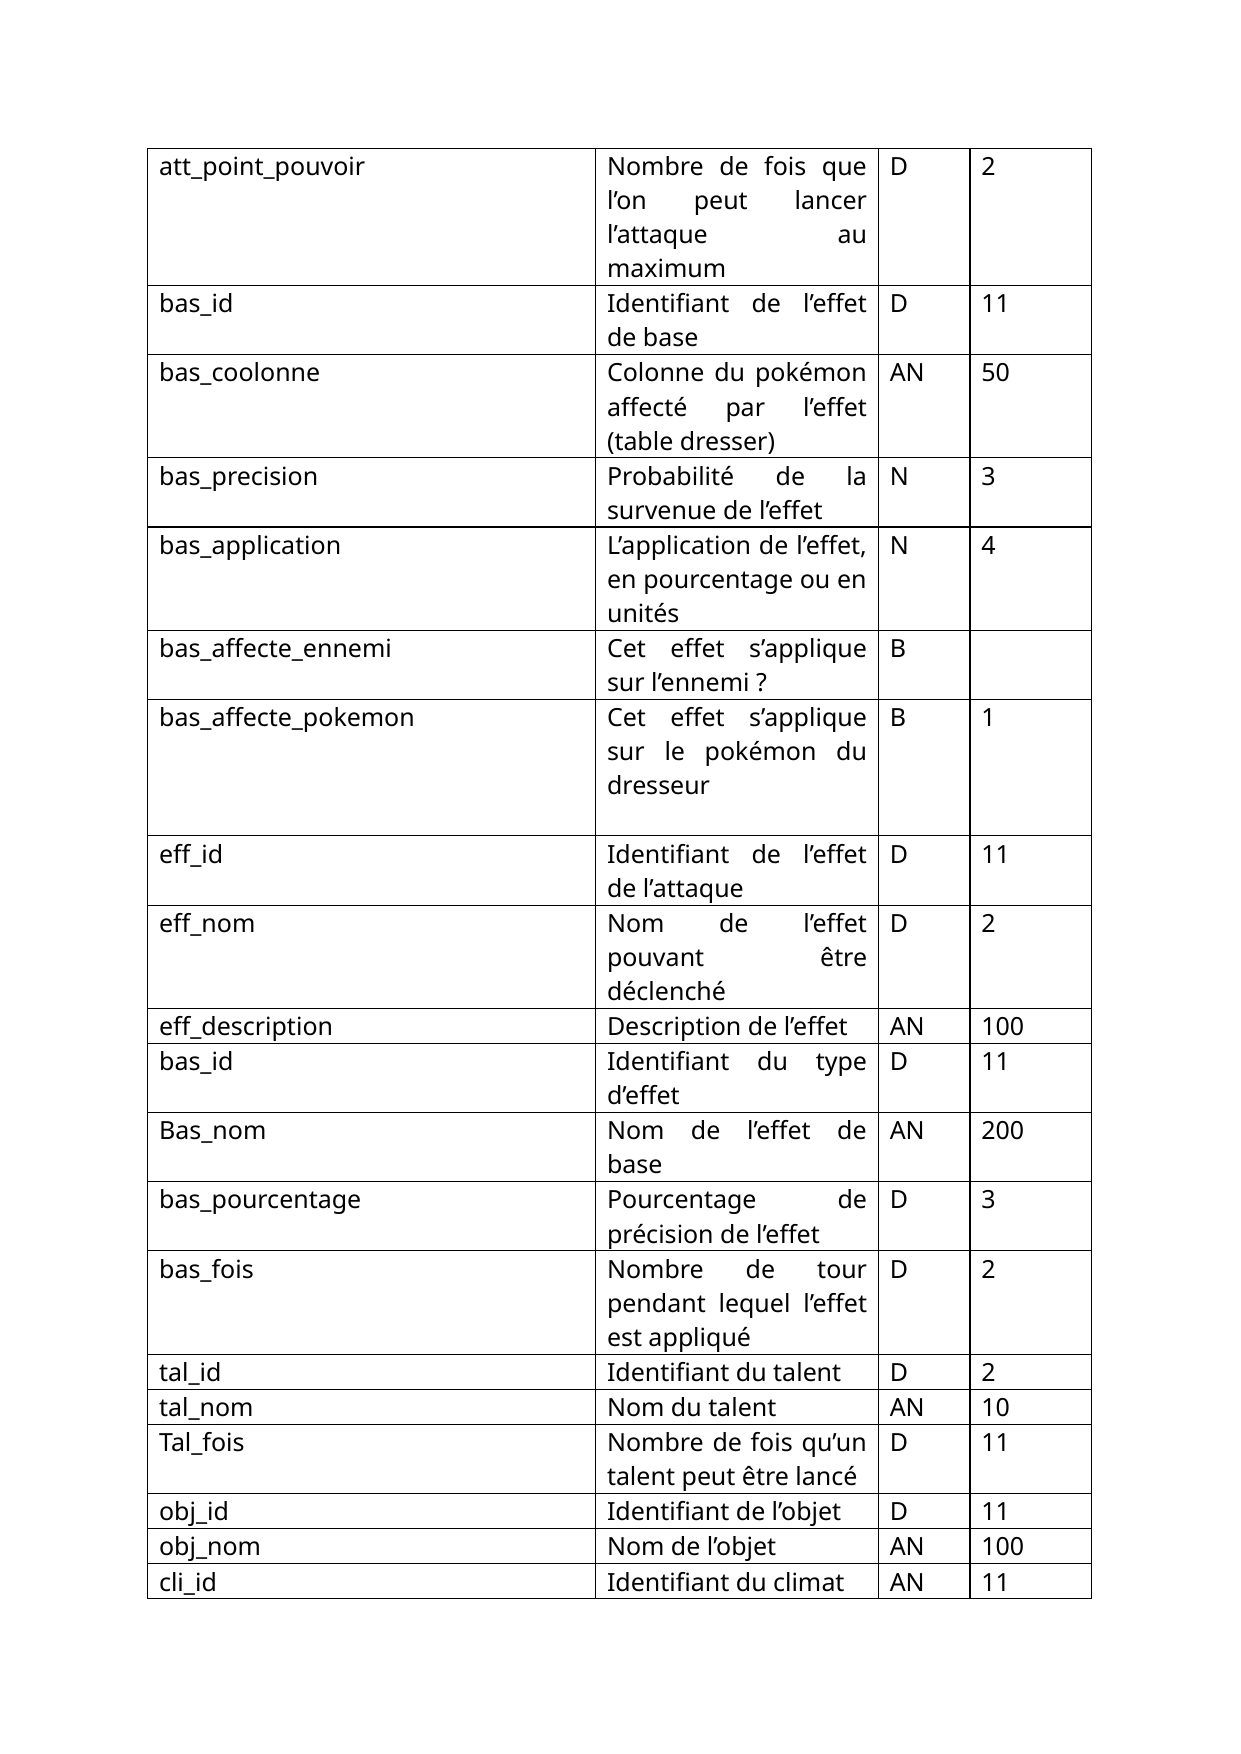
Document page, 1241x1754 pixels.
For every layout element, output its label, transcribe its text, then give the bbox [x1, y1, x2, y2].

table_cell B [879, 700, 969, 835]
table_cell tal_nom [148, 1390, 595, 1424]
table_cell 100 [971, 1009, 1091, 1043]
table_cell Cet effet s’applique sur l’ennemi ? [596, 631, 878, 699]
table_cell 2 [971, 1355, 1091, 1389]
table_cell cli_id [148, 1564, 595, 1598]
table_cell 2 [971, 1251, 1091, 1353]
table_cell bas_pourcentage [148, 1182, 595, 1250]
table_cell Nombre de fois que l’on peut lancer l’attaque au maximum [596, 149, 878, 285]
table_cell B [879, 631, 969, 699]
table_cell eff_nom [148, 906, 595, 1008]
table_cell 1 [971, 700, 1091, 835]
table_cell Identifiant de l’effet de base [596, 286, 878, 354]
table_cell Identifiant de l’effet de l’attaque [596, 836, 878, 904]
table_cell tal_id [148, 1355, 595, 1389]
table_cell obj_id [148, 1494, 595, 1528]
table_cell Nombre de fois qu’un talent peut être lancé [596, 1425, 878, 1493]
table_cell D [879, 286, 969, 354]
table_cell Description de l’effet [596, 1009, 878, 1043]
table_cell D [879, 1044, 969, 1112]
table_cell 200 [971, 1113, 1091, 1181]
table_cell AN [879, 1113, 969, 1181]
table_cell bas_affecte_ennemi [148, 631, 595, 699]
table_cell eff_id [148, 836, 595, 904]
table_cell Probabilité de la survenue de l’effet [596, 458, 878, 526]
table_cell Cet effet s’applique sur le pokémon du dresseur [596, 700, 878, 835]
table_cell D [879, 1494, 969, 1528]
table_cell AN [879, 1529, 969, 1563]
table_cell 11 [971, 1044, 1091, 1112]
table_cell D [879, 1425, 969, 1493]
table_cell N [879, 458, 969, 526]
table_cell Bas_nom [148, 1113, 595, 1181]
table_cell eff_description [148, 1009, 595, 1043]
table_cell N [879, 528, 969, 630]
table_cell 11 [971, 1425, 1091, 1493]
table_cell 3 [971, 458, 1091, 526]
table_cell Nom du talent [596, 1390, 878, 1424]
table_cell 100 [971, 1529, 1091, 1563]
table_cell 11 [971, 1564, 1091, 1598]
table_cell bas_application [148, 528, 595, 630]
table_cell Pourcentage de précision de l’effet [596, 1182, 878, 1250]
table_cell 4 [971, 528, 1091, 630]
table_cell D [879, 1251, 969, 1353]
table_cell Nom de l’effet pouvant être déclenché [596, 906, 878, 1008]
table_cell 11 [971, 836, 1091, 904]
table_cell D [879, 906, 969, 1008]
table_cell bas_precision [148, 458, 595, 526]
table_cell Identifiant de l’objet [596, 1494, 878, 1528]
table_cell L’application de l’effet, en pourcentage ou en unités [596, 528, 878, 630]
table_cell 10 [971, 1390, 1091, 1424]
table_cell D [879, 1355, 969, 1389]
table_cell bas_fois [148, 1251, 595, 1353]
table_cell bas_coolonne [148, 355, 595, 457]
table_cell AN [879, 1009, 969, 1043]
table_cell D [879, 1182, 969, 1250]
table_cell Tal_fois [148, 1425, 595, 1493]
table_cell att_point_pouvoir [148, 149, 595, 285]
table_cell D [879, 149, 969, 285]
table_cell bas_id [148, 286, 595, 354]
table_cell bas_id [148, 1044, 595, 1112]
table_cell 3 [971, 1182, 1091, 1250]
table_cell Identifiant du climat [596, 1564, 878, 1598]
table_cell Identifiant du type d’effet [596, 1044, 878, 1112]
table_cell Nom de l’objet [596, 1529, 878, 1563]
table_cell AN [879, 355, 969, 457]
table_cell AN [879, 1564, 969, 1598]
table_cell D [879, 836, 969, 904]
table_cell Nombre de tour pendant lequel l’effet est appliqué [596, 1251, 878, 1353]
table_cell 11 [971, 286, 1091, 354]
table_cell Identifiant du talent [596, 1355, 878, 1389]
table_cell 2 [971, 906, 1091, 1008]
table_cell 11 [971, 1494, 1091, 1528]
table_cell bas_affecte_pokemon [148, 700, 595, 835]
table_cell Colonne du pokémon affecté par l’effet (table dresser) [596, 355, 878, 457]
table_cell obj_nom [148, 1529, 595, 1563]
table_cell AN [879, 1390, 969, 1424]
table_cell Nom de l’effet de base [596, 1113, 878, 1181]
table_cell 50 [971, 355, 1091, 457]
table_cell [971, 631, 1091, 699]
table_cell 2 [971, 149, 1091, 285]
